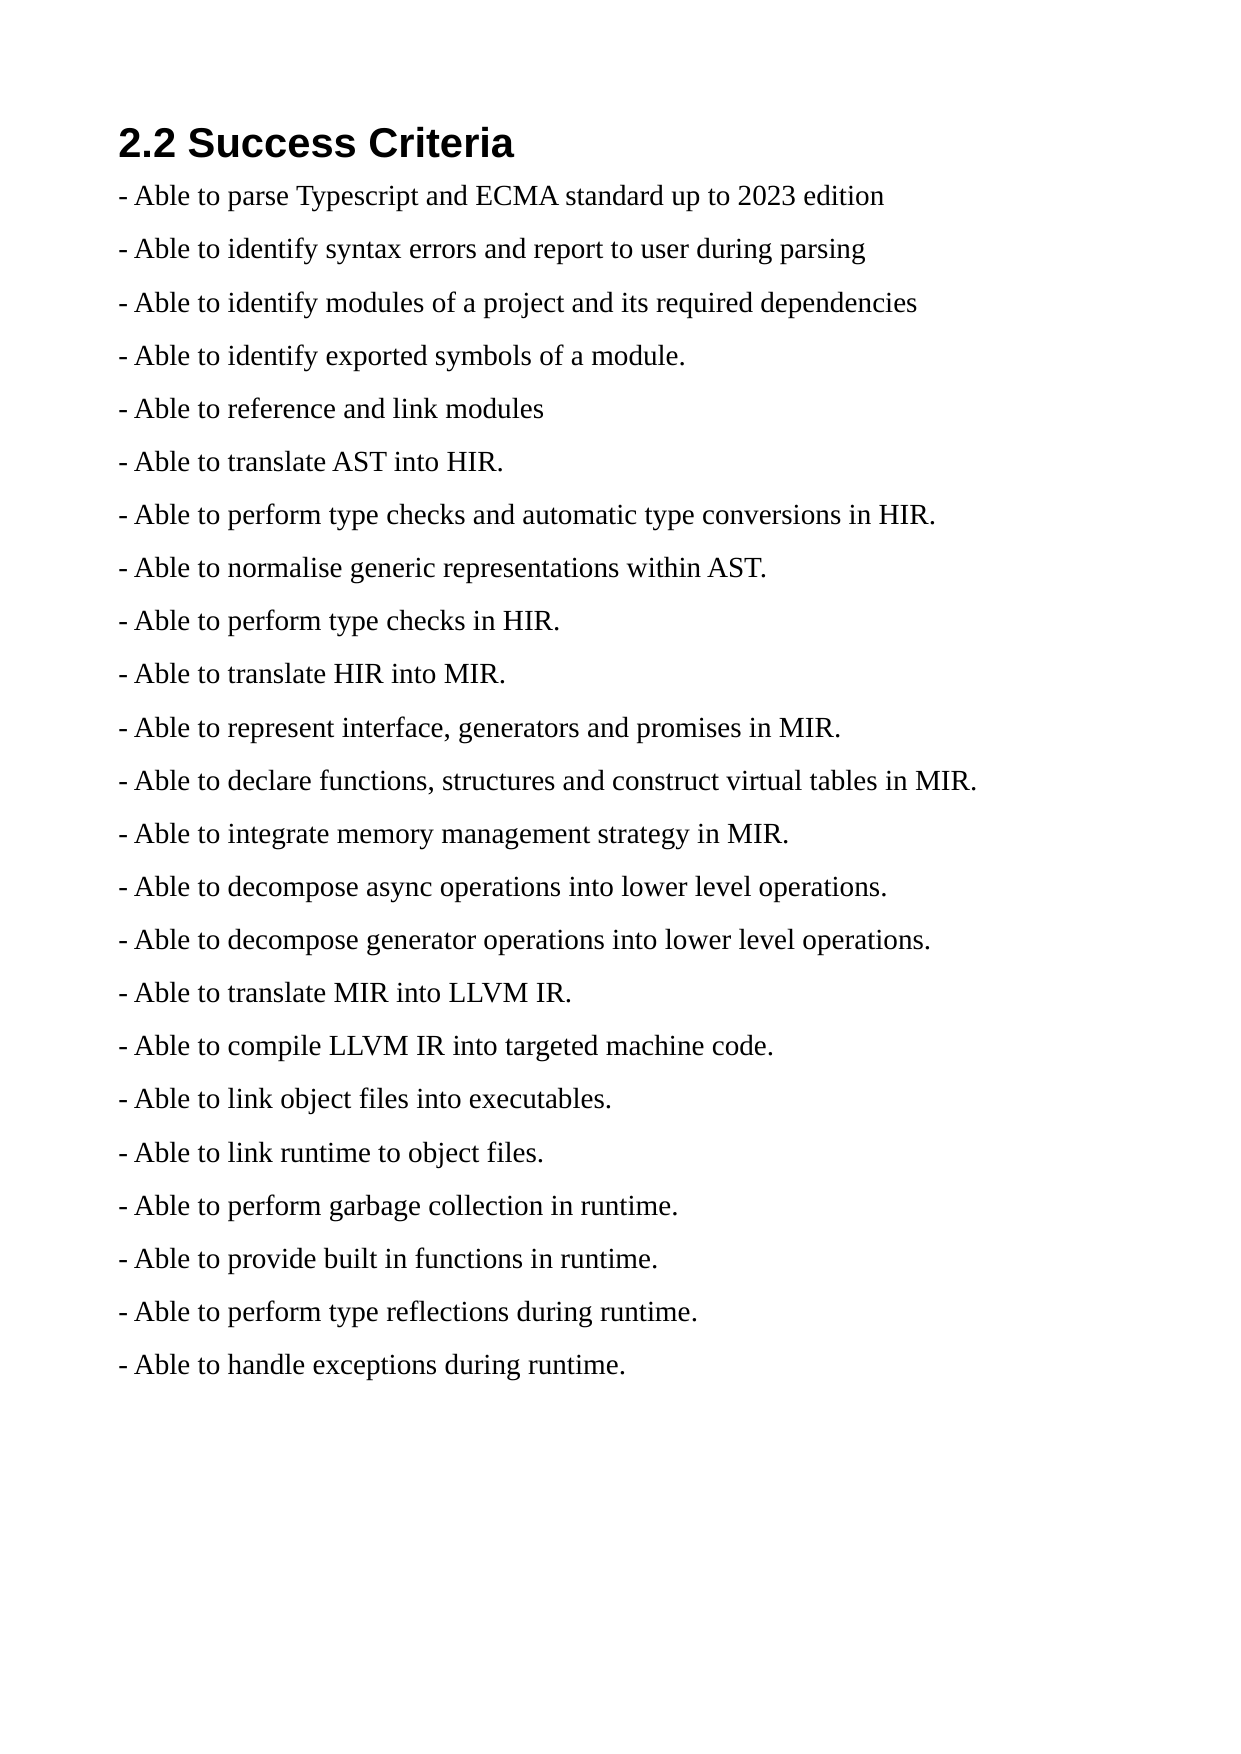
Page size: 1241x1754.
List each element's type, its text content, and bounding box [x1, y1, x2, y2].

text - Able to identify syntax errors and report to user during parsing [118, 232, 1122, 265]
text - Able to translate AST into HIR. [118, 444, 1122, 478]
text - Able to normalise generic representations within AST. [118, 550, 1122, 584]
text - Able to compile LLVM IR into targeted machine code. [118, 1028, 1122, 1062]
text - Able to identify exported symbols of a module. [118, 338, 1122, 371]
subtitle 2.2 Success Criteria [118, 118, 1122, 166]
text - Able to decompose async operations into lower level operations. [118, 869, 1122, 903]
text - Able to declare functions, structures and construct virtual tables in MIR. [118, 763, 1122, 796]
text - Able to perform garbage collection in runtime. [118, 1188, 1122, 1221]
text - Able to integrate memory management strategy in MIR. [118, 816, 1122, 849]
text - Able to perform type reflections during runtime. [118, 1294, 1122, 1328]
text - Able to provide built in functions in runtime. [118, 1241, 1122, 1274]
text - Able to perform type checks and automatic type conversions in HIR. [118, 497, 1122, 531]
text - Able to decompose generator operations into lower level operations. [118, 922, 1122, 956]
text - Able to link runtime to object files. [118, 1135, 1122, 1168]
text - Able to represent interface, generators and promises in MIR. [118, 710, 1122, 743]
text - Able to identify modules of a project and its required dependencies [118, 285, 1122, 318]
text - Able to handle exceptions during runtime. [118, 1347, 1122, 1381]
text - Able to translate HIR into MIR. [118, 657, 1122, 690]
text - Able to perform type checks in HIR. [118, 603, 1122, 637]
text - Able to reference and link modules [118, 391, 1122, 424]
text - Able to link object files into executables. [118, 1082, 1122, 1115]
text - Able to translate MIR into LLVM IR. [118, 975, 1122, 1009]
text - Able to parse Typescript and ECMA standard up to 2023 edition [118, 178, 1122, 212]
